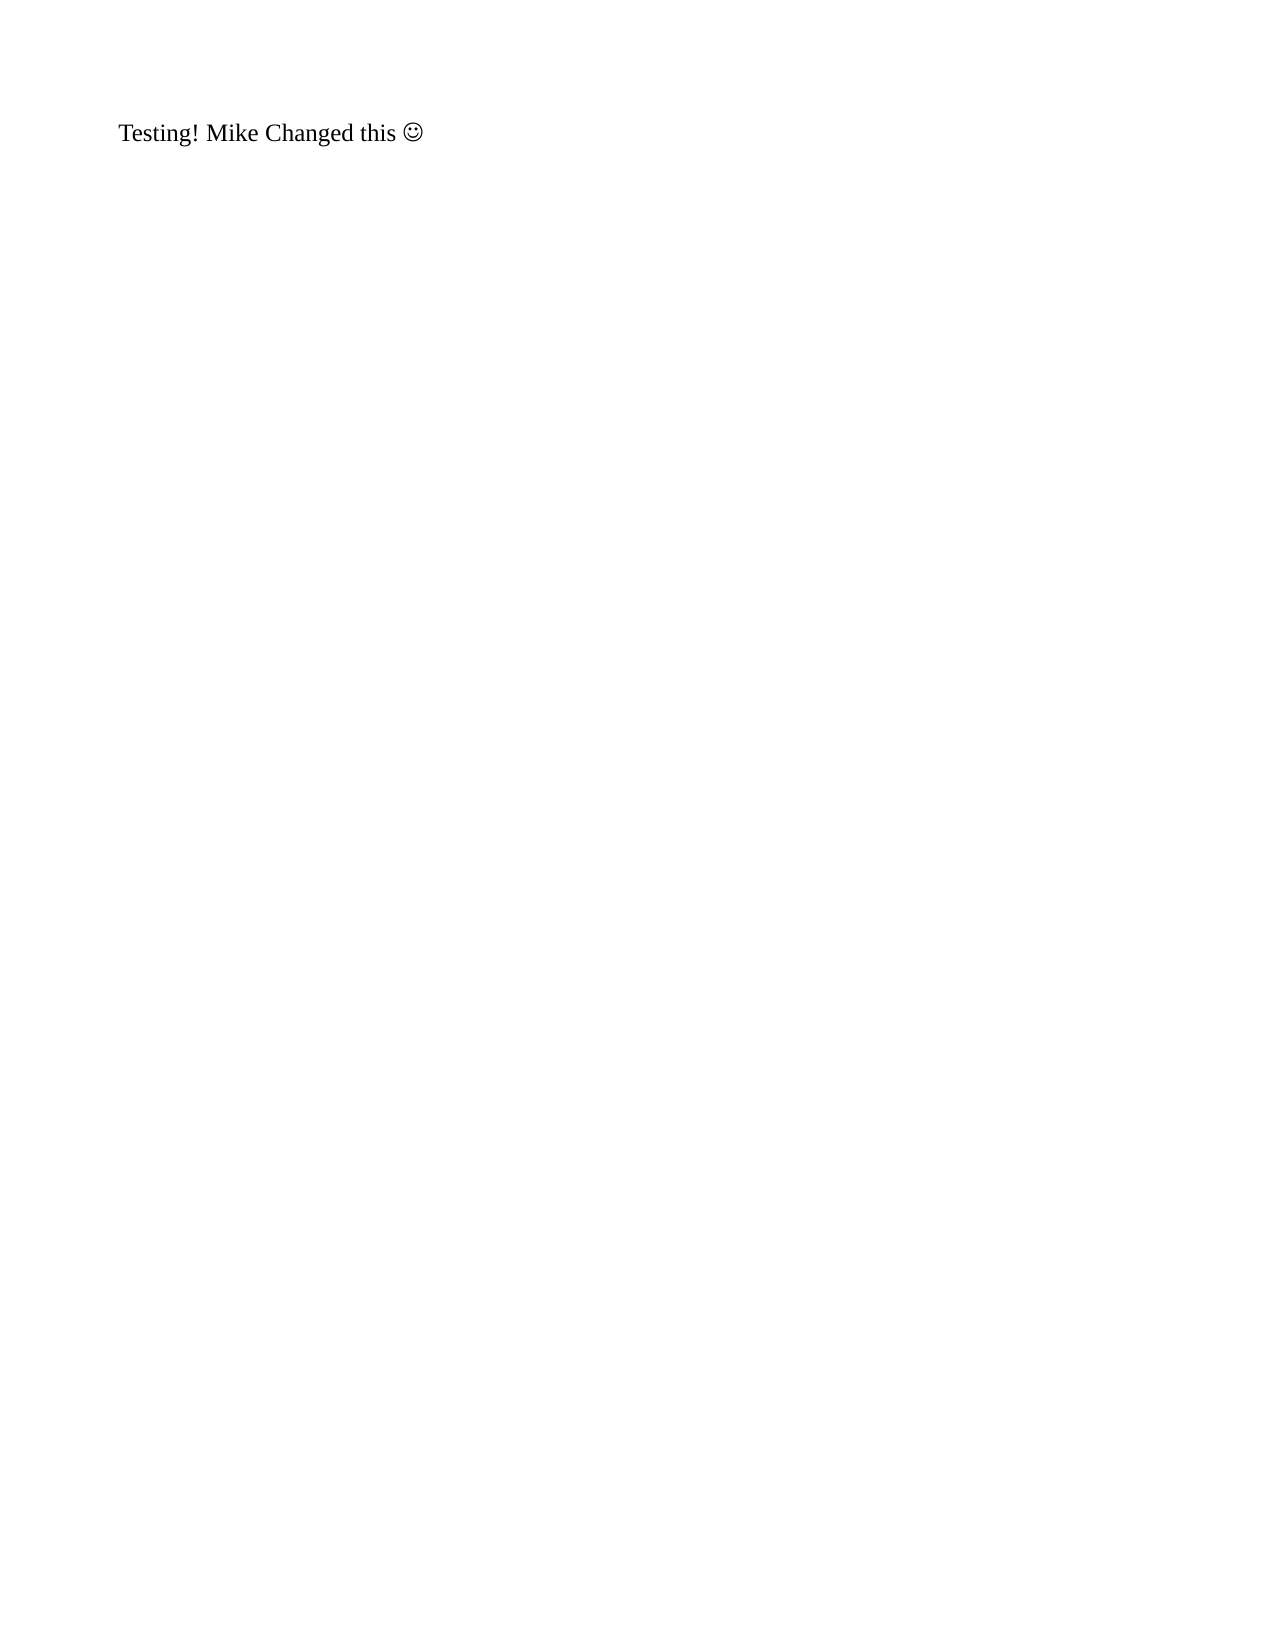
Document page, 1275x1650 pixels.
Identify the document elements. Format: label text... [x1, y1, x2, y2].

text Testing! Mike Changed this  [118, 118, 1157, 147]
